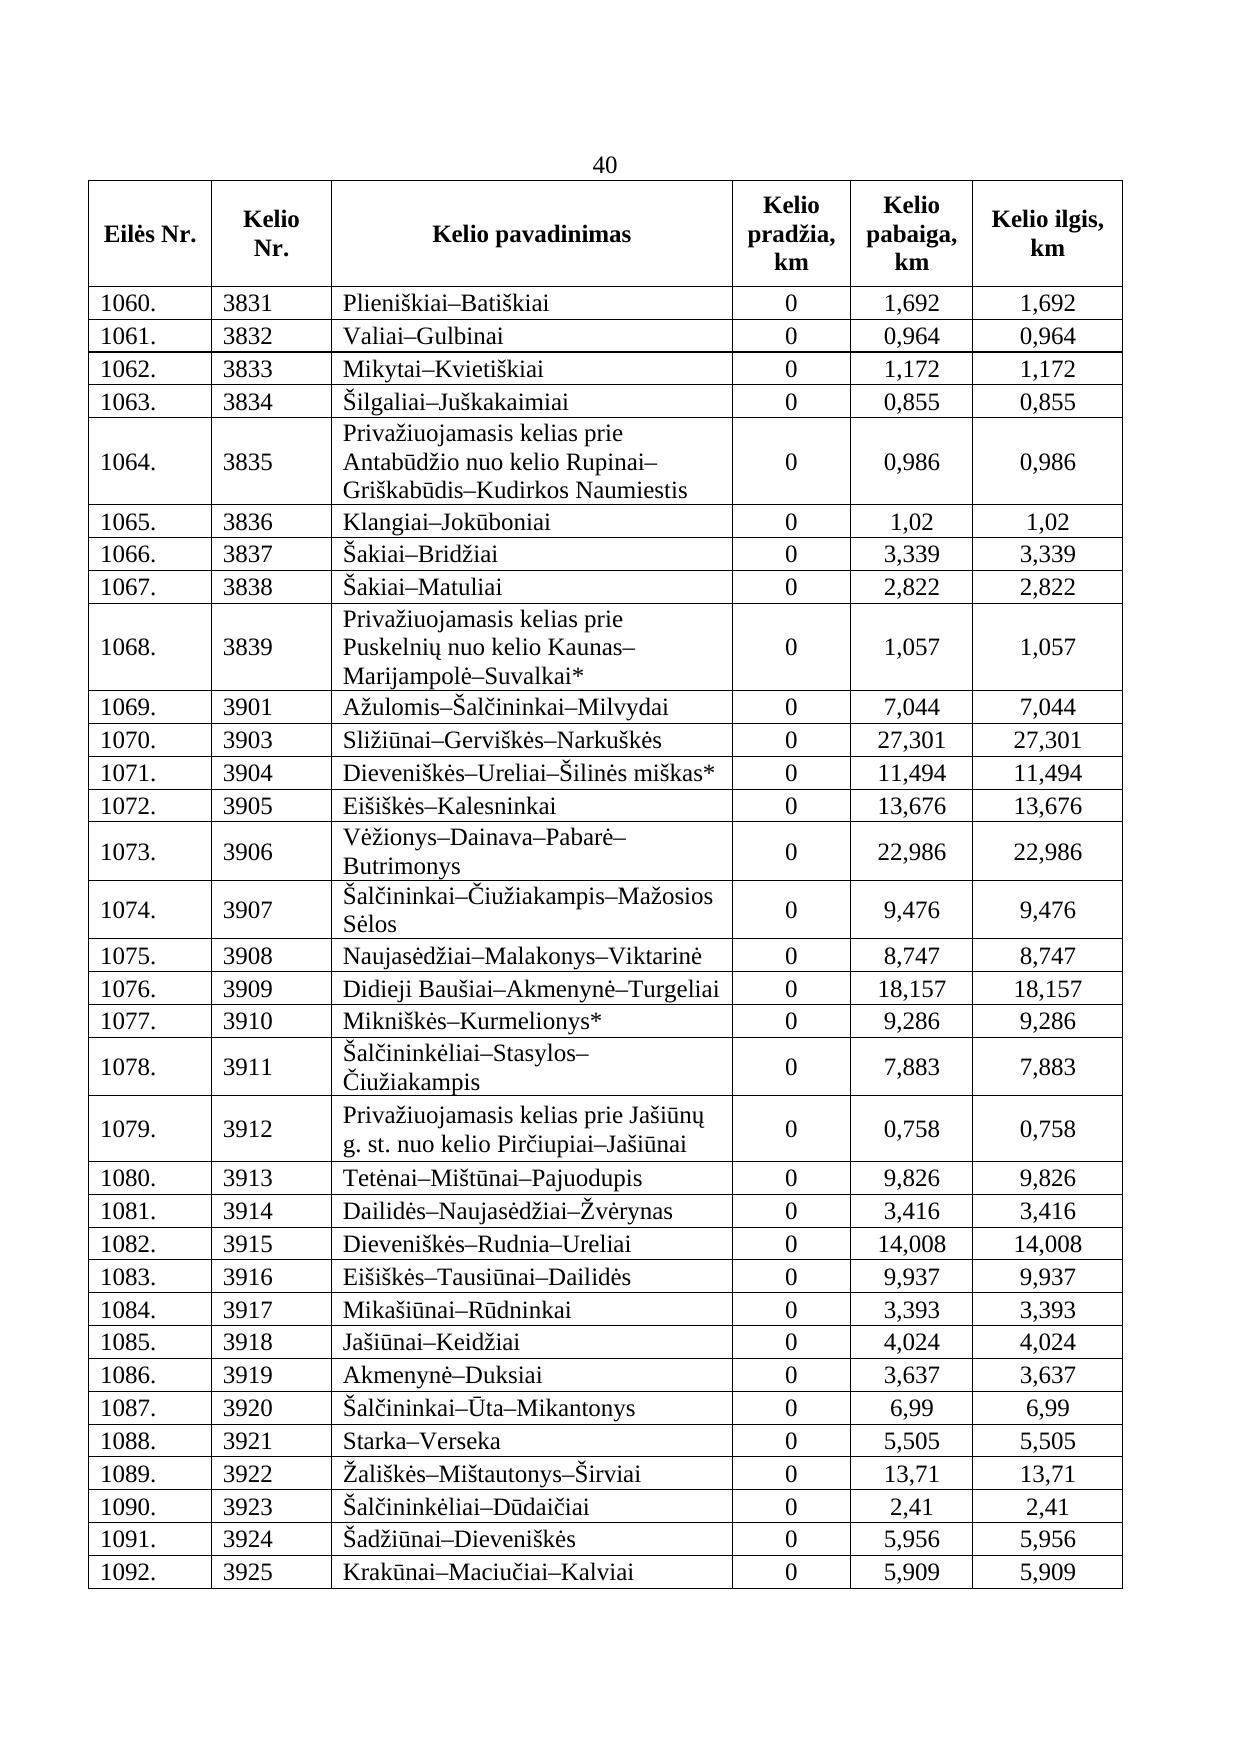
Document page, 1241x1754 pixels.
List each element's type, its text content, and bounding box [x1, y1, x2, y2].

table_cell 9,937 [851, 1260, 972, 1292]
table_cell 0,758 [973, 1096, 1122, 1161]
table_cell 1065. [89, 505, 211, 537]
table_cell 0 [733, 757, 850, 788]
table_header Kelio Nr. [212, 181, 331, 286]
table_cell 0,964 [973, 320, 1122, 351]
table_cell 0 [733, 538, 850, 570]
table_cell 6,99 [973, 1392, 1122, 1423]
table_cell 1084. [89, 1293, 211, 1325]
table_cell 1090. [89, 1490, 211, 1522]
table_cell 1080. [89, 1162, 211, 1194]
table_cell 0 [733, 287, 850, 318]
table_cell 18,157 [973, 972, 1122, 1004]
table_cell 11,494 [851, 757, 972, 788]
table_cell 0 [733, 691, 850, 723]
table_cell 14,008 [851, 1228, 972, 1259]
table_cell Šadžiūnai–Dieveniškės [332, 1523, 732, 1555]
table_cell 0 [733, 385, 850, 417]
table_cell 1074. [89, 881, 211, 938]
table_cell 14,008 [973, 1228, 1122, 1259]
table_header Eilės Nr. [89, 181, 211, 286]
table_cell 0,986 [851, 418, 972, 504]
table_cell 22,986 [973, 822, 1122, 880]
table_cell 9,826 [851, 1162, 972, 1194]
table_cell 0 [733, 1523, 850, 1555]
table_cell 3914 [212, 1195, 331, 1227]
table_cell 0,855 [973, 385, 1122, 417]
table_cell Šakiai–Bridžiai [332, 538, 732, 570]
table_cell 1085. [89, 1326, 211, 1358]
table_cell Šilgaliai–Juškakaimiai [332, 385, 732, 417]
table_cell 0,986 [973, 418, 1122, 504]
table_cell 5,956 [851, 1523, 972, 1555]
table_cell 13,676 [973, 790, 1122, 821]
table_cell 2,822 [973, 571, 1122, 603]
table_cell 9,286 [973, 1005, 1122, 1037]
table_cell 3,637 [851, 1359, 972, 1391]
table_cell 1,057 [851, 604, 972, 690]
table_cell 5,956 [973, 1523, 1122, 1555]
table_cell 2,41 [973, 1490, 1122, 1522]
table_cell Eišiškės–Kalesninkai [332, 790, 732, 821]
table_cell 5,505 [851, 1425, 972, 1456]
table_cell 0 [733, 1359, 850, 1391]
table_cell 0 [733, 790, 850, 821]
table_cell 0 [733, 1005, 850, 1037]
table_cell 0 [733, 1096, 850, 1161]
table_cell 2,822 [851, 571, 972, 603]
table_cell 27,301 [973, 724, 1122, 756]
table_cell Naujasėdžiai–Malakonys–Viktarinė [332, 939, 732, 971]
table_cell Šalčininkėliai–Stasylos–Čiužiakampis [332, 1038, 732, 1095]
table_cell 7,883 [973, 1038, 1122, 1095]
table_cell 13,676 [851, 790, 972, 821]
table_cell 0,855 [851, 385, 972, 417]
table_cell 3,637 [973, 1359, 1122, 1391]
table_cell 3911 [212, 1038, 331, 1095]
table_cell 1068. [89, 604, 211, 690]
table_cell Valiai–Gulbinai [332, 320, 732, 351]
table_cell 3,416 [851, 1195, 972, 1227]
table_cell Privažiuojamasis kelias prie Jašiūnų g. st. nuo kelio Pirčiupiai–Jašiūnai [332, 1096, 732, 1161]
table_cell 0 [733, 1425, 850, 1456]
table_cell 0 [733, 1228, 850, 1259]
table_cell 1072. [89, 790, 211, 821]
table_cell 27,301 [851, 724, 972, 756]
table_cell 3,416 [973, 1195, 1122, 1227]
table_cell 1075. [89, 939, 211, 971]
table_cell 4,024 [851, 1326, 972, 1358]
table_cell 1061. [89, 320, 211, 351]
table_cell 1063. [89, 385, 211, 417]
table_cell 3,393 [973, 1293, 1122, 1325]
table_cell 0 [733, 724, 850, 756]
table_cell 0 [733, 604, 850, 690]
table_cell 6,99 [851, 1392, 972, 1423]
table_cell 3919 [212, 1359, 331, 1391]
table_cell Eišiškės–Tausiūnai–Dailidės [332, 1260, 732, 1292]
table_cell 3,339 [973, 538, 1122, 570]
table_cell 3901 [212, 691, 331, 723]
table_cell Dieveniškės–Ureliai–Šilinės miškas* [332, 757, 732, 788]
table_cell 0 [733, 505, 850, 537]
table_cell 3834 [212, 385, 331, 417]
table_cell 3923 [212, 1490, 331, 1522]
table_cell 3913 [212, 1162, 331, 1194]
table_cell 5,909 [973, 1556, 1122, 1587]
table_cell Tetėnai–Mištūnai–Pajuodupis [332, 1162, 732, 1194]
table_cell 0 [733, 418, 850, 504]
table_cell 0 [733, 1195, 850, 1227]
table_cell 1089. [89, 1457, 211, 1489]
table_cell 1,172 [851, 353, 972, 384]
table_cell 1088. [89, 1425, 211, 1456]
table_cell 0 [733, 822, 850, 880]
table_cell 3921 [212, 1425, 331, 1456]
table_cell 9,286 [851, 1005, 972, 1037]
table_cell 0 [733, 571, 850, 603]
table_cell Mikniškės–Kurmelionys* [332, 1005, 732, 1037]
table_cell 3920 [212, 1392, 331, 1423]
table_cell Akmenynė–Duksiai [332, 1359, 732, 1391]
table_cell 0 [733, 1038, 850, 1095]
table_cell 1062. [89, 353, 211, 384]
table_cell 11,494 [973, 757, 1122, 788]
table_cell 3838 [212, 571, 331, 603]
table_cell 0,964 [851, 320, 972, 351]
table_cell 1086. [89, 1359, 211, 1391]
table_cell 3917 [212, 1293, 331, 1325]
table_cell Žališkės–Mištautonys–Širviai [332, 1457, 732, 1489]
table_cell 0 [733, 972, 850, 1004]
table_cell 7,883 [851, 1038, 972, 1095]
table_cell Dailidės–Naujasėdžiai–Žvėrynas [332, 1195, 732, 1227]
table_cell Dieveniškės–Rudnia–Ureliai [332, 1228, 732, 1259]
table_cell 1087. [89, 1392, 211, 1423]
table_cell 4,024 [973, 1326, 1122, 1358]
table_cell 0 [733, 1162, 850, 1194]
table_cell 1076. [89, 972, 211, 1004]
table_cell 0 [733, 939, 850, 971]
table_cell 3,339 [851, 538, 972, 570]
table_cell 1073. [89, 822, 211, 880]
table_cell 18,157 [851, 972, 972, 1004]
table_cell 7,044 [851, 691, 972, 723]
table_cell 1069. [89, 691, 211, 723]
table_cell 3907 [212, 881, 331, 938]
table_cell 3909 [212, 972, 331, 1004]
table_cell 1,172 [973, 353, 1122, 384]
table_cell 8,747 [851, 939, 972, 971]
table_cell 3836 [212, 505, 331, 537]
table_cell 1,02 [851, 505, 972, 537]
table_cell 3837 [212, 538, 331, 570]
table_cell 3922 [212, 1457, 331, 1489]
table_cell 3915 [212, 1228, 331, 1259]
table_cell 1066. [89, 538, 211, 570]
table_cell 0 [733, 320, 850, 351]
table_cell 1,057 [973, 604, 1122, 690]
table_cell 1078. [89, 1038, 211, 1095]
table_cell Didieji Baušiai–Akmenynė–Turgeliai [332, 972, 732, 1004]
table_cell 3916 [212, 1260, 331, 1292]
table_cell 1092. [89, 1556, 211, 1587]
table_cell Vėžionys–Dainava–Pabarė–Butrimonys [332, 822, 732, 880]
table_cell 0 [733, 353, 850, 384]
table_cell Šakiai–Matuliai [332, 571, 732, 603]
table_cell 8,747 [973, 939, 1122, 971]
table_cell Sližiūnai–Gerviškės–Narkuškės [332, 724, 732, 756]
table_cell 3904 [212, 757, 331, 788]
table_cell 1,692 [973, 287, 1122, 318]
table_cell 1077. [89, 1005, 211, 1037]
table_cell 3918 [212, 1326, 331, 1358]
table_cell Klangiai–Jokūboniai [332, 505, 732, 537]
table_cell 3903 [212, 724, 331, 756]
table_cell 5,909 [851, 1556, 972, 1587]
table_cell 1064. [89, 418, 211, 504]
table_cell Šalčininkai–Čiužiakampis–Mažosios Sėlos [332, 881, 732, 938]
table_cell 0 [733, 1392, 850, 1423]
table_cell 1083. [89, 1260, 211, 1292]
table_cell 1,692 [851, 287, 972, 318]
table_cell 13,71 [851, 1457, 972, 1489]
table_cell Krakūnai–Maciučiai–Kalviai [332, 1556, 732, 1587]
table_cell 3910 [212, 1005, 331, 1037]
table_cell 1081. [89, 1195, 211, 1227]
table_cell 9,476 [851, 881, 972, 938]
table_cell 22,986 [851, 822, 972, 880]
table_cell Plieniškiai–Batiškiai [332, 287, 732, 318]
table_cell 0 [733, 881, 850, 938]
table_cell 1,02 [973, 505, 1122, 537]
table_cell 1060. [89, 287, 211, 318]
table_cell 2,41 [851, 1490, 972, 1522]
table_cell 0 [733, 1326, 850, 1358]
table_cell 3908 [212, 939, 331, 971]
table_cell 3835 [212, 418, 331, 504]
table_cell 0 [733, 1293, 850, 1325]
table_cell 1091. [89, 1523, 211, 1555]
table_cell 3833 [212, 353, 331, 384]
table_header Kelio ilgis, km [973, 181, 1122, 286]
table_cell Jašiūnai–Keidžiai [332, 1326, 732, 1358]
table_cell 5,505 [973, 1425, 1122, 1456]
table_cell 0 [733, 1457, 850, 1489]
table_cell 0 [733, 1260, 850, 1292]
table_cell 0,758 [851, 1096, 972, 1161]
table_cell 3924 [212, 1523, 331, 1555]
table_cell 0 [733, 1490, 850, 1522]
table_cell 9,476 [973, 881, 1122, 938]
table_cell Šalčininkėliai–Dūdaičiai [332, 1490, 732, 1522]
table_cell 3832 [212, 320, 331, 351]
table_header Kelio pavadinimas [332, 181, 732, 286]
table_cell 9,826 [973, 1162, 1122, 1194]
table_cell Mikytai–Kvietiškiai [332, 353, 732, 384]
table_cell Privažiuojamasis kelias prie Puskelnių nuo kelio Kaunas–Marijampolė–Suvalkai* [332, 604, 732, 690]
table_cell 0 [733, 1556, 850, 1587]
table_cell 13,71 [973, 1457, 1122, 1489]
table_cell 1071. [89, 757, 211, 788]
table_header Kelio pradžia, km [733, 181, 850, 286]
table_cell 3906 [212, 822, 331, 880]
table_cell Mikašiūnai–Rūdninkai [332, 1293, 732, 1325]
table_header Kelio pabaiga, km [851, 181, 972, 286]
table_cell Šalčininkai–Ūta–Mikantonys [332, 1392, 732, 1423]
table_cell 1079. [89, 1096, 211, 1161]
table_cell 7,044 [973, 691, 1122, 723]
table_cell 3839 [212, 604, 331, 690]
table_cell 9,937 [973, 1260, 1122, 1292]
table_cell 3,393 [851, 1293, 972, 1325]
table_cell 1070. [89, 724, 211, 756]
table_cell 1082. [89, 1228, 211, 1259]
table_cell 3912 [212, 1096, 331, 1161]
table_cell Ažulomis–Šalčininkai–Milvydai [332, 691, 732, 723]
table_cell Privažiuojamasis kelias prie Antabūdžio nuo kelio Rupinai–Griškabūdis–Kudirkos Naumiestis [332, 418, 732, 504]
table_cell 3831 [212, 287, 331, 318]
table_cell 3925 [212, 1556, 331, 1587]
table_cell 3905 [212, 790, 331, 821]
table_cell Starka–Verseka [332, 1425, 732, 1456]
table_cell 1067. [89, 571, 211, 603]
